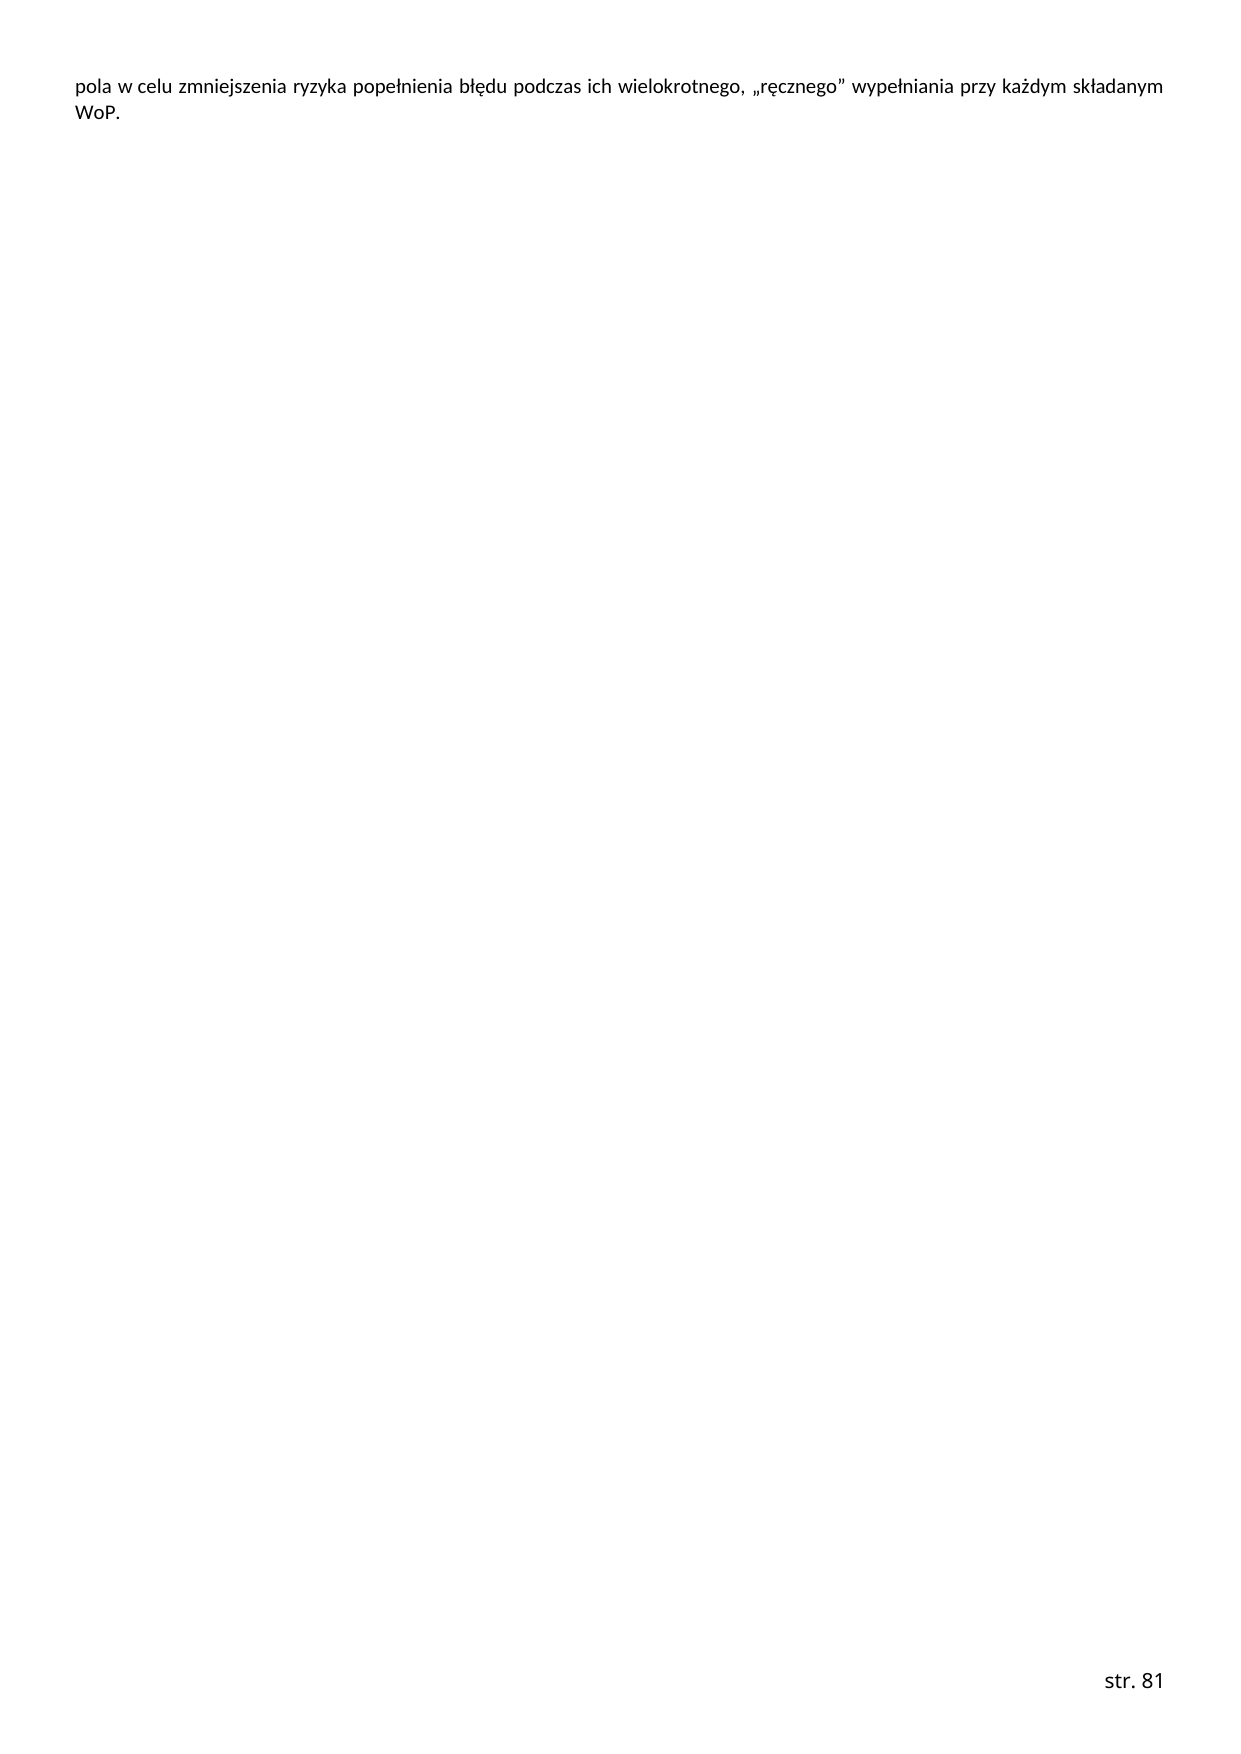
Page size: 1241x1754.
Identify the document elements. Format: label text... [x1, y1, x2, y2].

text pola w celu zmniejszenia ryzyka popełnienia błędu podczas ich wielokrotnego, „ręcznego” wypełniania przy każdym składanym WoP. [75, 74, 1165, 124]
